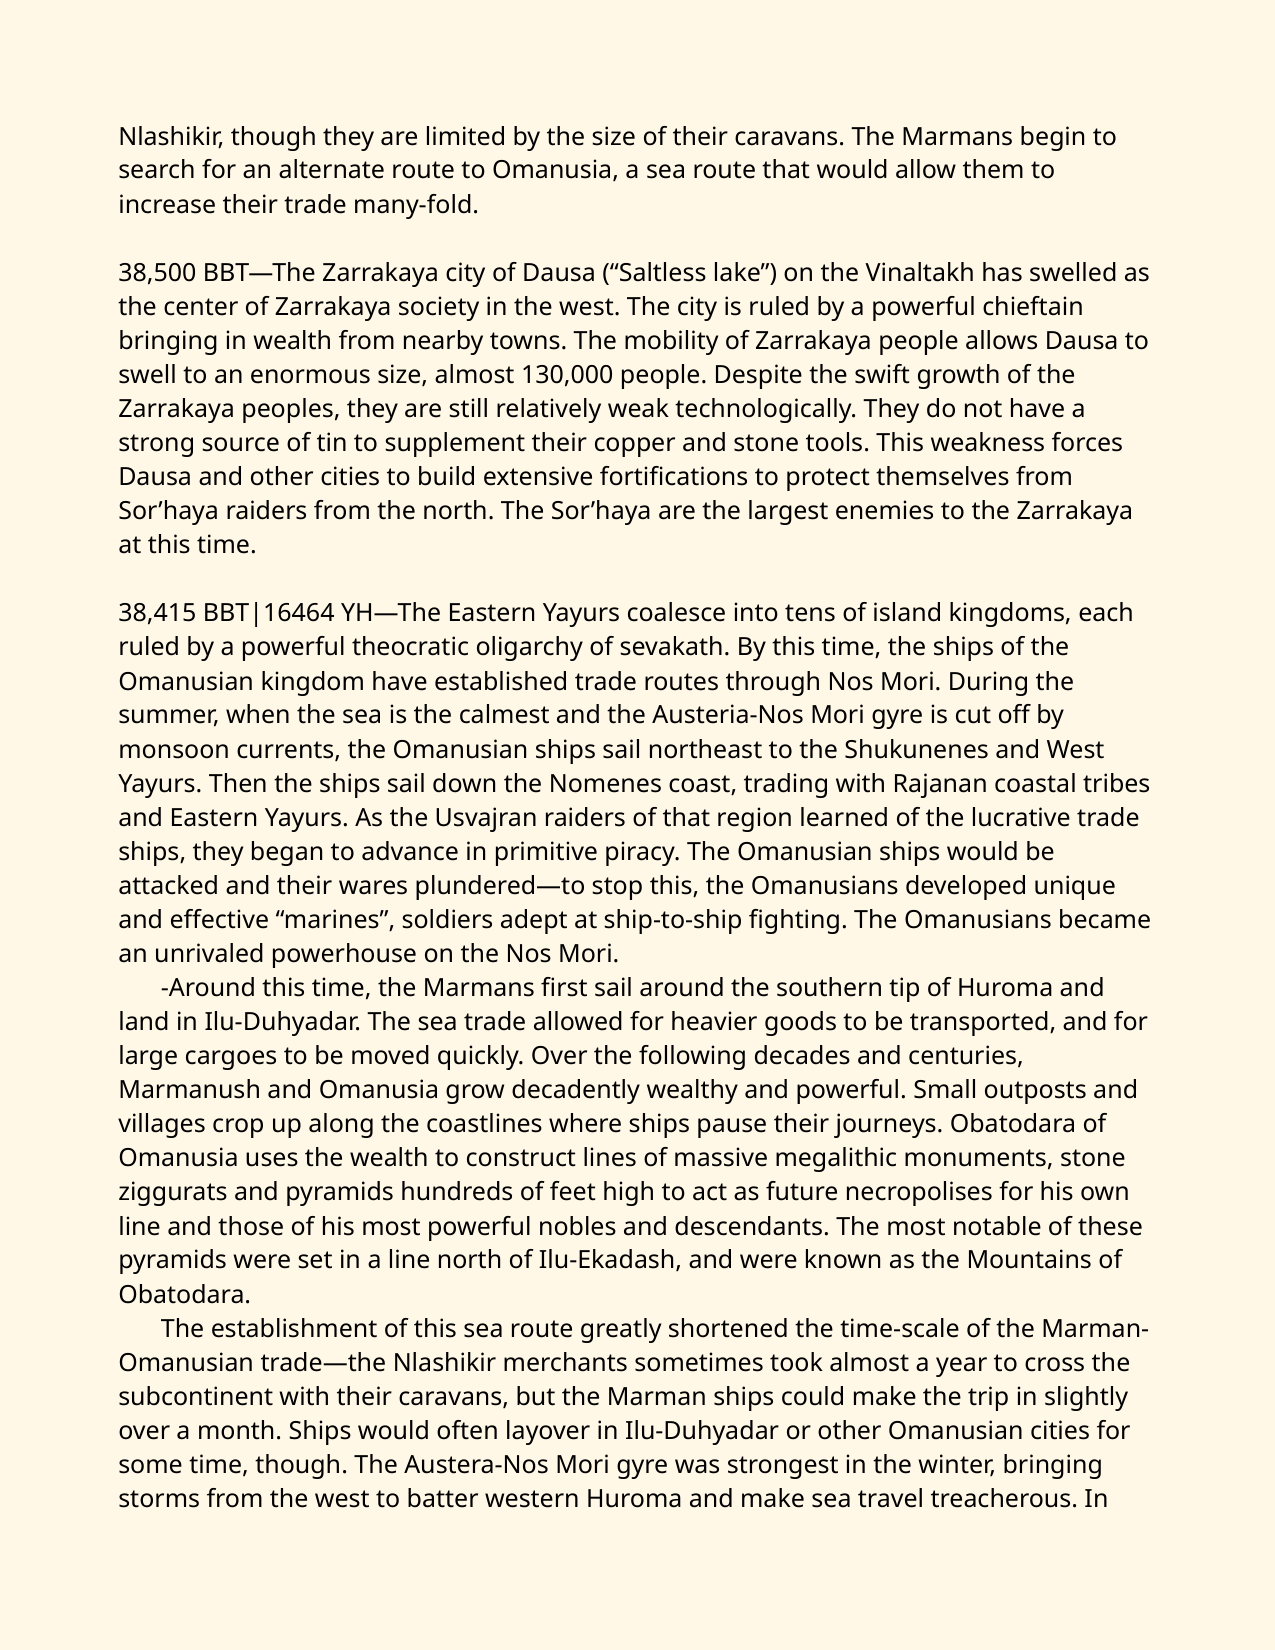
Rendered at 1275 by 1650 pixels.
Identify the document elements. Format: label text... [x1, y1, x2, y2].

text -Around this time, the Marmans first sail around the southern tip of Huroma and land in Ilu-Duhyadar. The sea trade allowed for heavier goods to be transported, and for large cargoes to be moved quickly. Over the following decades and centuries, Marmanush and Omanusia grow decadently wealthy and powerful. Small outposts and villages crop up along the coastlines where ships pause their journeys. Obatodara of Omanusia uses the wealth to construct lines of massive megalithic monuments, stone ziggurats and pyramids hundreds of feet high to act as future necropolises for his own line and those of his most powerful nobles and descendants. The most notable of these pyramids were set in a line north of Ilu-Ekadash, and were known as the Mountains of Obatodara. [118, 970, 1157, 1310]
text Nlashikir, though they are limited by the size of their caravans. The Marmans begin to search for an alternate route to Omanusia, a sea route that would allow them to increase their trade many-fold. [118, 118, 1157, 220]
text 38,415 BBT|16464 YH—The Eastern Yayurs coalesce into tens of island kingdoms, each ruled by a powerful theocratic oligarchy of sevakath. By this time, the ships of the Omanusian kingdom have established trade routes through Nos Mori. During the summer, when the sea is the calmest and the Austeria-Nos Mori gyre is cut off by monsoon currents, the Omanusian ships sail northeast to the Shukunenes and West Yayurs. Then the ships sail down the Nomenes coast, trading with Rajanan coastal tribes and Eastern Yayurs. As the Usvajran raiders of that region learned of the lucrative trade ships, they began to advance in primitive piracy. The Omanusian ships would be attacked and their wares plundered—to stop this, the Omanusians developed unique and effective “marines”, soldiers adept at ship-to-ship fighting. The Omanusians became an unrivaled powerhouse on the Nos Mori. [118, 595, 1157, 970]
text 38,500 BBT—The Zarrakaya city of Dausa (“Saltless lake”) on the Vinaltakh has swelled as the center of Zarrakaya society in the west. The city is ruled by a powerful chieftain bringing in wealth from nearby towns. The mobility of Zarrakaya people allows Dausa to swell to an enormous size, almost 130,000 people. Despite the swift growth of the Zarrakaya peoples, they are still relatively weak technologically. They do not have a strong source of tin to supplement their copper and stone tools. This weakness forces Dausa and other cities to build extensive fortifications to protect themselves from Sor’haya raiders from the north. The Sor’haya are the largest enemies to the Zarrakaya at this time. [118, 254, 1157, 561]
text The establishment of this sea route greatly shortened the time-scale of the Marman-Omanusian trade—the Nlashikir merchants sometimes took almost a year to cross the subcontinent with their caravans, but the Marman ships could make the trip in slightly over a month. Ships would often layover in Ilu-Duhyadar or other Omanusian cities for some time, though. The Austera-Nos Mori gyre was strongest in the winter, bringing storms from the west to batter western Huroma and make sea travel treacherous. In [118, 1310, 1157, 1515]
